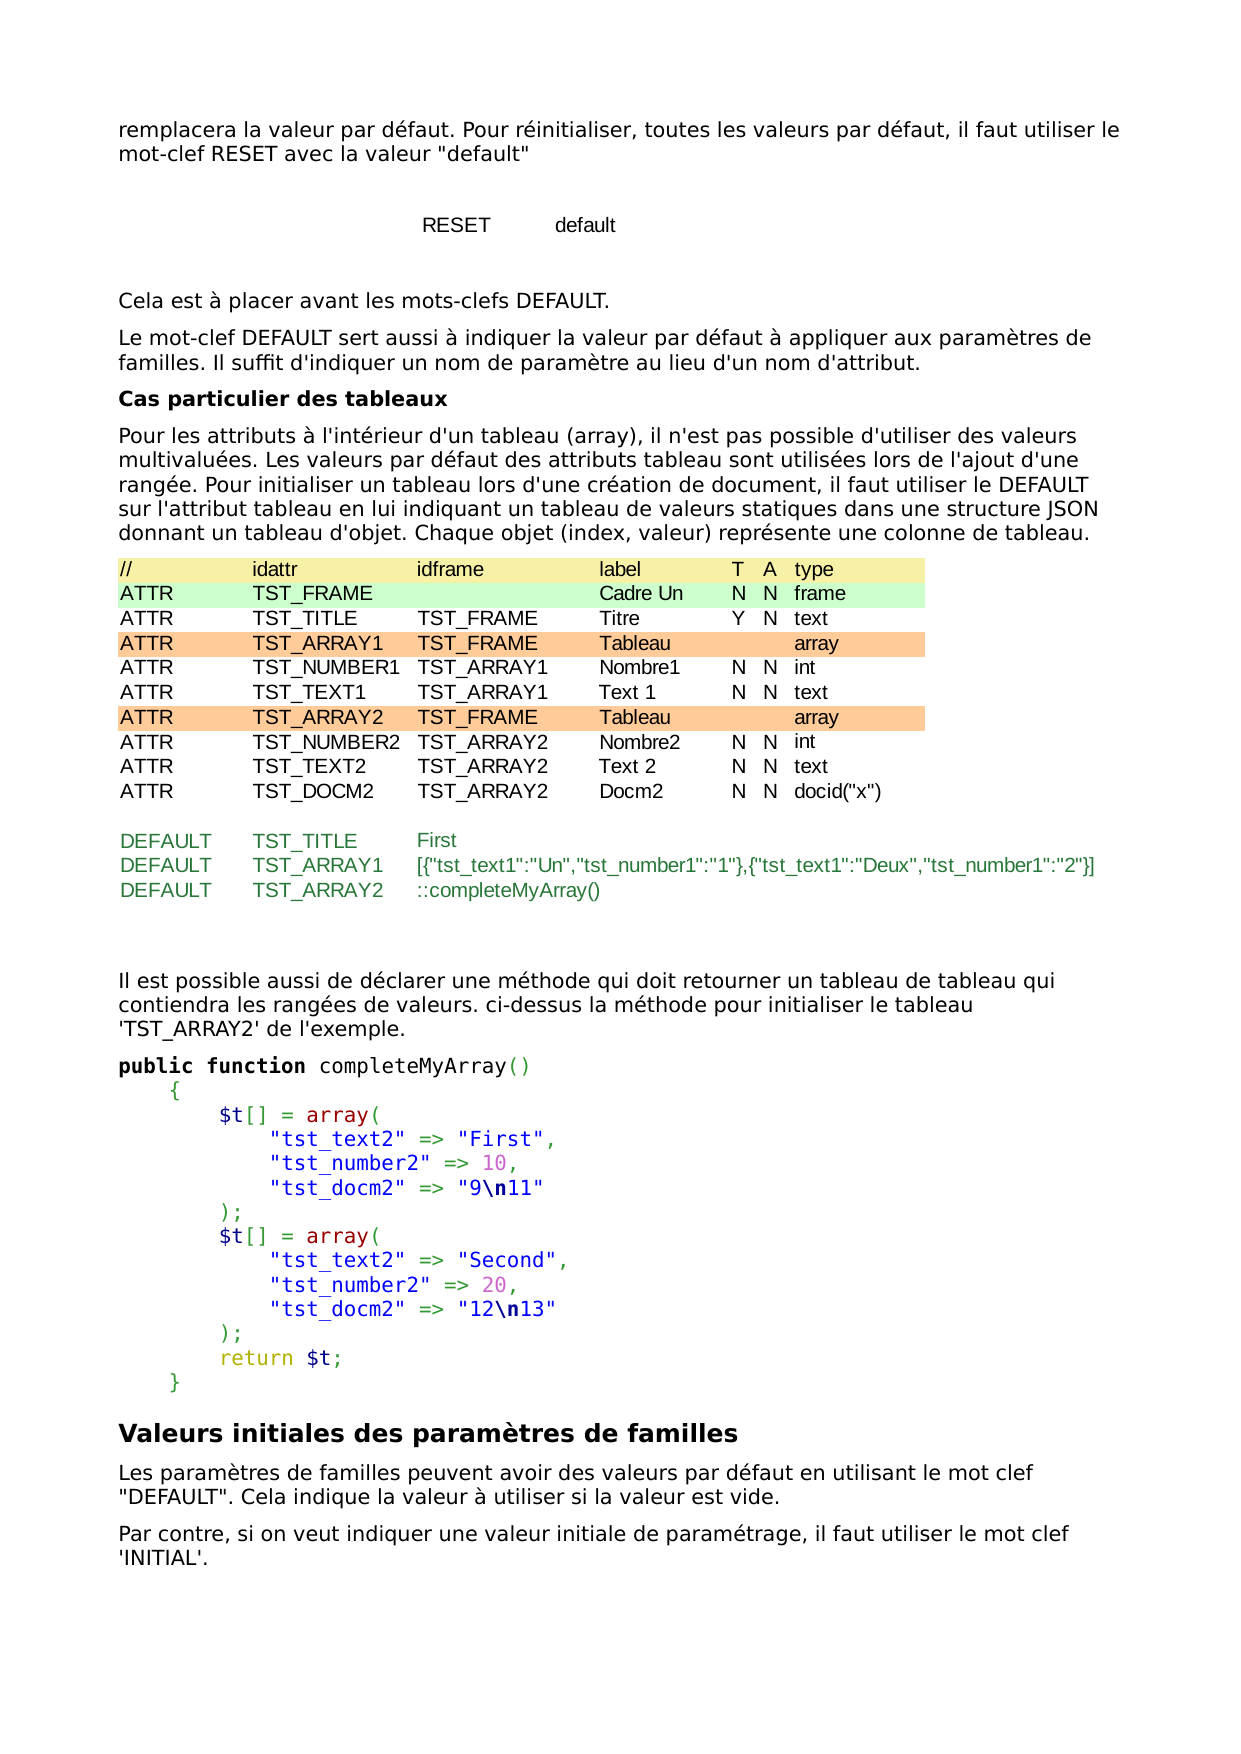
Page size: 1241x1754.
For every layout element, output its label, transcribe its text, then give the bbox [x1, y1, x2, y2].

text ); [118, 1321, 1122, 1346]
text Cela est à placer avant les mots-clefs DEFAULT. [118, 289, 1122, 314]
text Le mot-clef DEFAULT sert aussi à indiquer la valeur par défaut à appliquer aux paramètres de familles. Il suffit d'indiquer un nom de paramètre au lieu d'un nom d'attribut. [118, 326, 1122, 375]
text "tst_docm2" => "12\n13" [118, 1297, 1122, 1321]
text "tst_number2" => 10, [118, 1151, 1122, 1176]
text $t[] = array( [118, 1224, 1122, 1248]
text Pour les attributs à l'intérieur d'un tableau (array), il n'est pas possible d'utiliser des valeurs multivaluées. Les valeurs par défaut des attributs tableau sont utilisées lors de l'ajout d'une rangée. Pour initialiser un tableau lors d'une création de document, il faut utiliser le DEFAULT sur l'attribut tableau en lui indiquant un tableau de valeurs statiques dans une structure JSON donnant un tableau d'objet. Chaque objet (index, valeur) représente une colonne de tableau. [118, 424, 1122, 545]
text "tst_text2" => "First", [118, 1127, 1122, 1151]
text Cas particulier des tableaux [118, 387, 1122, 412]
text ); [118, 1200, 1122, 1224]
text Par contre, si on veut indiquer une valeur initiale de paramétrage, il faut utiliser le mot clef 'INITIAL'. [118, 1522, 1122, 1570]
text $t[] = array( [118, 1103, 1122, 1127]
text { [118, 1078, 1122, 1103]
text public function completeMyArray() [118, 1054, 1122, 1078]
text Il est possible aussi de déclarer une méthode qui doit retourner un tableau de tableau qui contiendra les rangées de valeurs. ci-dessus la méthode pour initialiser le tableau 'TST_ARRAY2' de l'exemple. [118, 969, 1122, 1042]
text Les paramètres de familles peuvent avoir des valeurs par défaut en utilisant le mot clef "DEFAULT". Cela indique la valeur à utiliser si la valeur est vide. [118, 1461, 1122, 1509]
text "tst_number2" => 20, [118, 1273, 1122, 1297]
subtitle Valeurs initiales des paramètres de familles [118, 1419, 1122, 1448]
text return $t; [118, 1346, 1122, 1370]
text remplacera la valeur par défaut. Pour réinitialiser, toutes les valeurs par défaut, il faut utiliser le mot-clef RESET avec la valeur "default" [118, 118, 1122, 167]
text "tst_docm2" => "9\n11" [118, 1176, 1122, 1200]
text "tst_text2" => "Second", [118, 1248, 1122, 1273]
text } [118, 1370, 1122, 1394]
